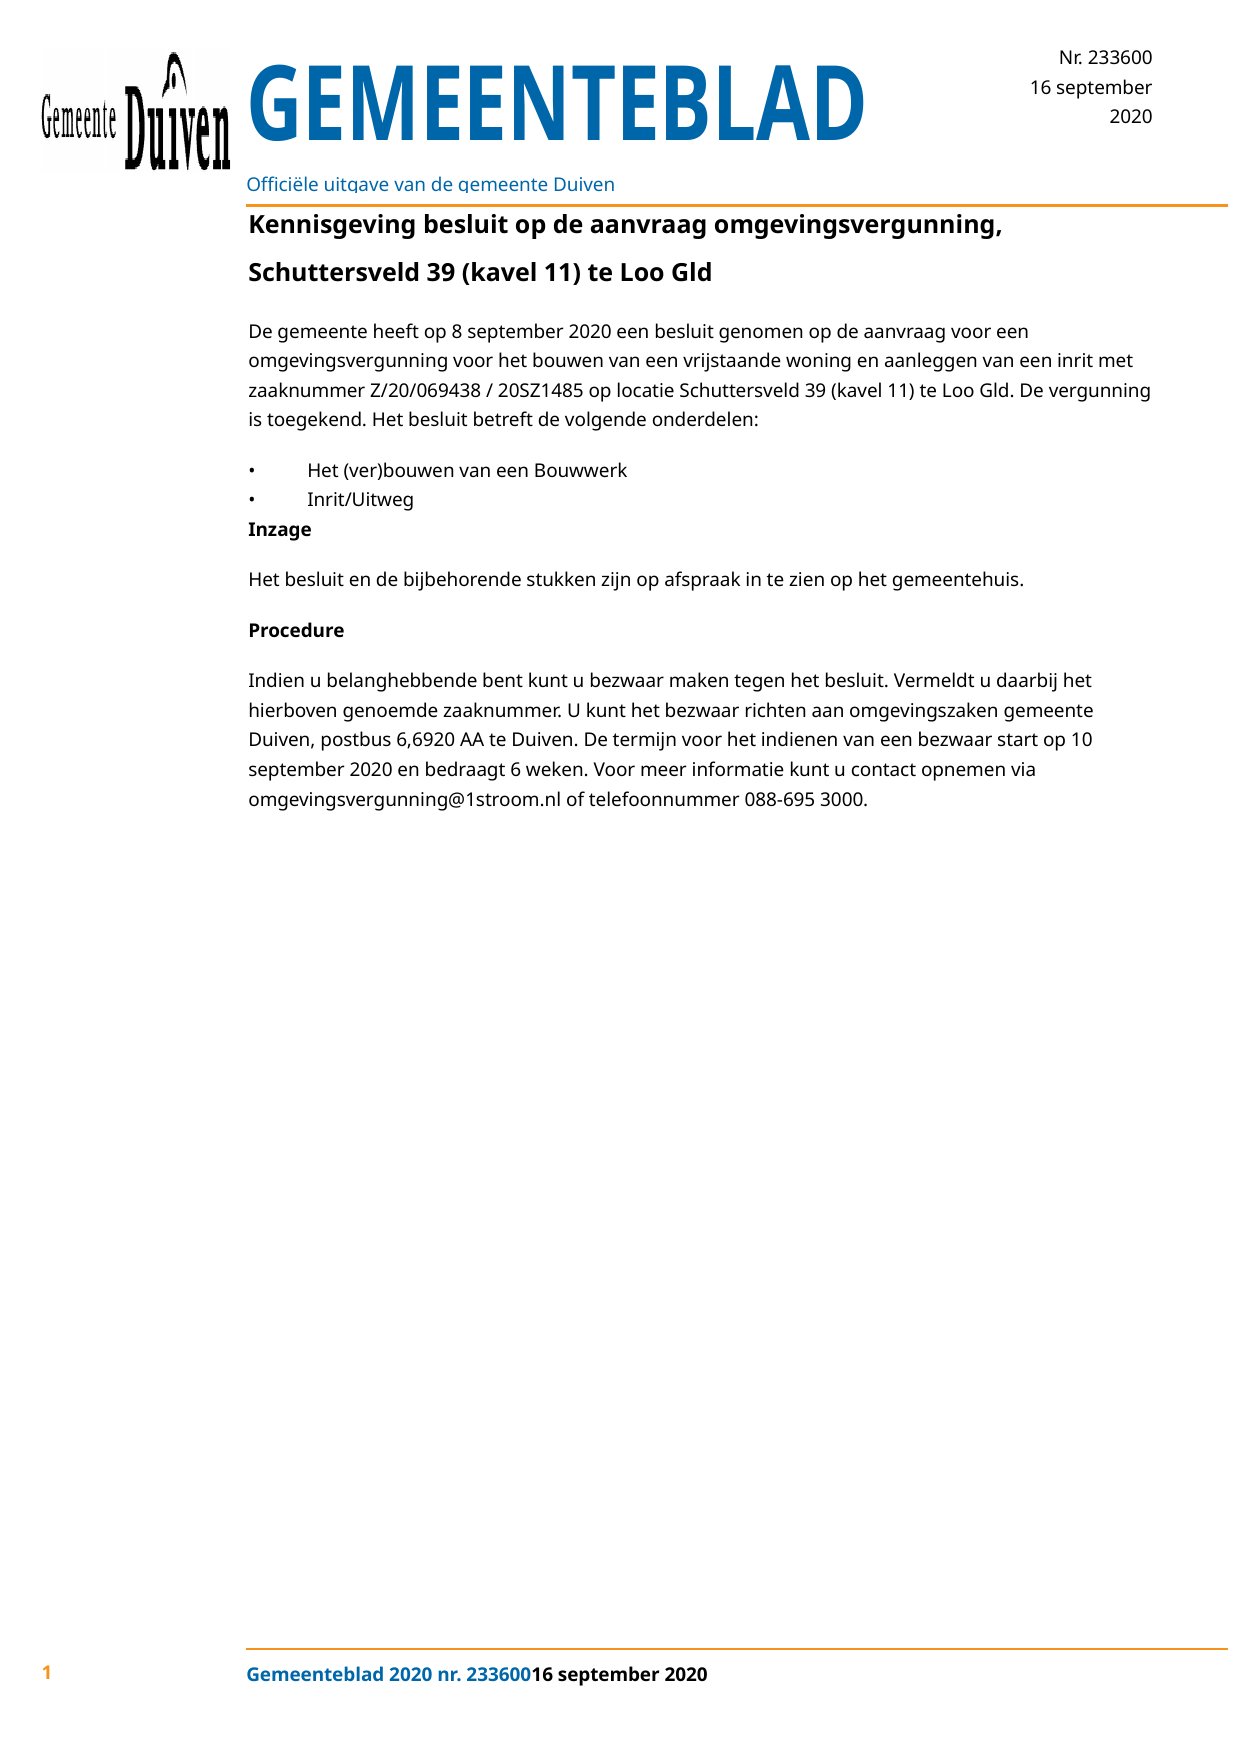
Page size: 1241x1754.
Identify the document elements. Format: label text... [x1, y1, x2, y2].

text Indien u belanghebbende bent kunt u bezwaar maken tegen het besluit. Vermeldt u daarbij het hierboven genoemde zaaknummer. U kunt het bezwaar richten aan omgevingszaken gemeente Duiven, postbus 6,6920 AA te Duiven. De termijn voor het indienen van een bezwaar start op 10 september 2020 en bedraagt 6 weken. Voor meer informatie kunt u contact opnemen via omgevingsvergunning@1stroom.nl of telefoonnummer 088-695 3000. [248, 667, 1152, 812]
text Het besluit en de bijbehorende stukken zijn op afspraak in te zien op het gemeentehuis. [248, 567, 1152, 592]
text Kennisgeving besluit op de aanvraag omgevingsvergunning, Schuttersveld 39 (kavel 11) te Loo Gld [248, 207, 1152, 288]
list Het (ver)bouwen van een Bouwwerk [248, 457, 1152, 483]
text Procedure [248, 617, 1152, 643]
text De gemeente heeft op 8 september 2020 een besluit genomen op de aanvraag voor een omgevingsvergunning voor het bouwen van een vrijstaande woning en aanleggen van een inrit met zaaknummer Z/20/069438 / 20SZ1485 op locatie Schuttersveld 39 (kavel 11) te Loo Gld. De vergunning is toegekend. Het besluit betreft de volgende onderdelen: [248, 318, 1152, 432]
text Inzage [248, 516, 1152, 542]
list Inrit/Uitweg [248, 487, 1152, 512]
picture [41, 47, 231, 172]
